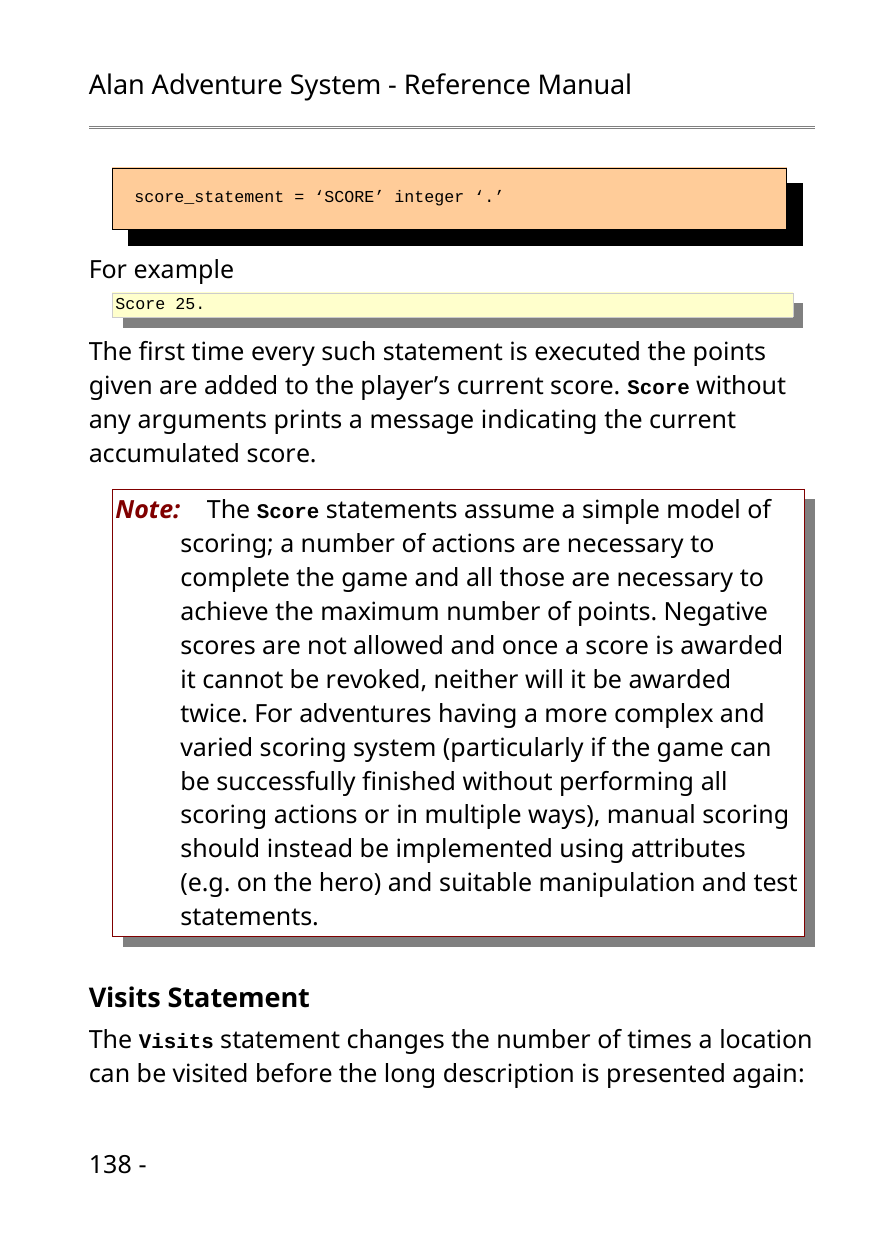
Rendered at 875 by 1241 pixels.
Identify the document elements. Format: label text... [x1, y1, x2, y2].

text The first time every such statement is executed the points given are added to the player’s current score. Score without any arguments prints a message in­dicating the current accumulated score. [88, 334, 815, 470]
text Score 25. [113, 294, 793, 317]
text score_statement = ‘SCORE’ integer ‘.’ [113, 169, 786, 229]
list The Score statements assume a simple model of scoring; a number of actions are necessary to complete the game and all those are necessary to achieve the maximum number of points. Negative scores are not allowed and once a score is awarded it cannot be revoked, neither will it be awarded twice. For adventures having a more complex and varied scoring system (particularly if the game can be successfully finished without per­forming all scoring actions or in multiple ways), manual scoring should instead be implemented using attributes (e.g. on the hero) and suitable manipulation and test statements. [113, 490, 804, 936]
text The Visits statement changes the number of times a location can be visited before the long description is presented again: [88, 1022, 815, 1090]
text For example [88, 252, 815, 286]
subtitle Visits Statement [88, 978, 815, 1015]
